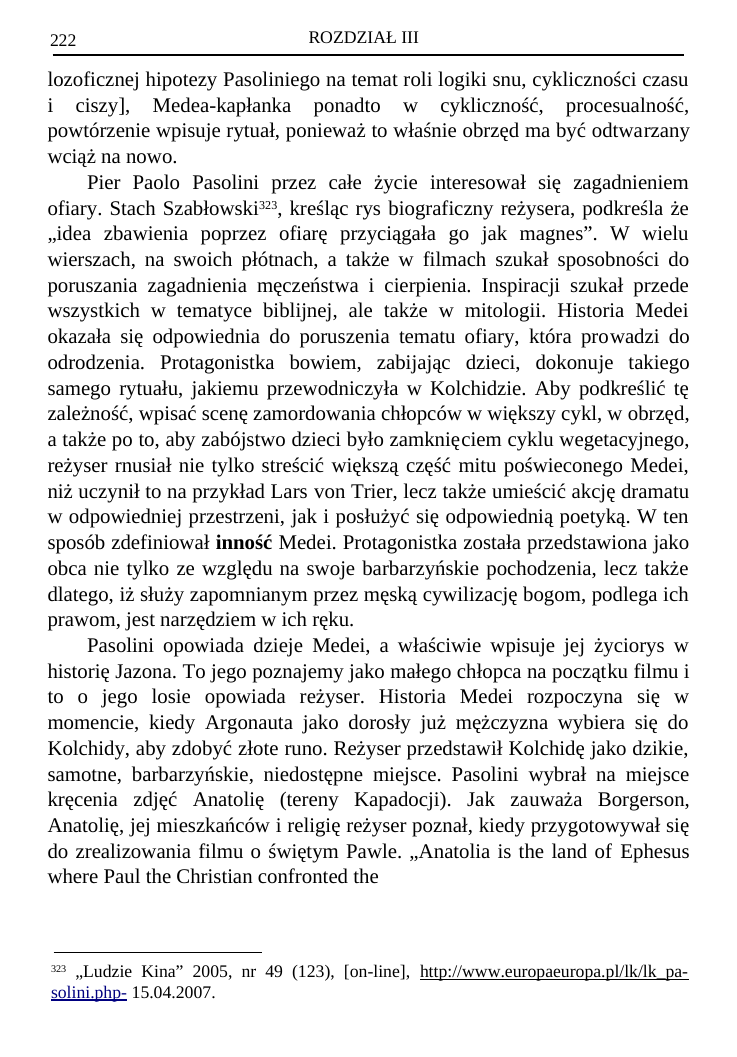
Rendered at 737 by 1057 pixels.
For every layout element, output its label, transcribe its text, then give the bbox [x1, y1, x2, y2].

text ROZDZIAŁ III [308, 27, 429, 47]
text lozoficznej hipotezy Pasoliniego na temat roli logiki snu, cykliczności czasu i ciszy], Medea-kapłanka ponadto w cykliczność, procesualność, powtórzenie wpisuje rytuał, ponieważ to właśnie obrzęd ma być odtwa­rzany wciąż na nowo. [47, 67, 690, 168]
text 323 „Ludzie Kina” 2005, nr 49 (123), [on-line], http://www.europaeuropa.pl/lk/lk_pa- solini.php- 15.04.2007. [51, 961, 688, 1002]
text Pier Paolo Pasolini przez całe życie interesował się zagadnieniem ofiary. Stach Szabłowski323, kreśląc rys biograficzny reżysera, podkreśla że „idea zbawienia poprzez ofiarę przyciągała go jak magnes”. W wielu wierszach, na swoich płótnach, a także w filmach szukał sposobności do poruszania zagadnienia męczeństwa i cierpienia. Inspiracji szukał przede wszystkich w tematyce biblijnej, ale także w mitologii. Historia Medei okazała się odpowiednia do poruszenia tematu ofiary, która pro­wadzi do odrodzenia. Protagonistka bowiem, zabijając dzieci, dokonu­je takiego samego rytuału, jakiemu przewodniczyła w Kolchidzie. Aby podkreślić tę zależność, wpisać scenę zamordowania chłopców w więk­szy cykl, w obrzęd, a także po to, aby zabójstwo dzieci było zamknię­ciem cyklu wegetacyjnego, reżyser rnusiał nie tylko streścić większą część mitu poświeconego Medei, niż uczynił to na przykład Lars von Trier, lecz także umieścić akcję dramatu w odpowiedniej przestrzeni, jak i posłużyć się odpowiednią poetyką. W ten sposób zdefiniował in­ność Medei. Protagonistka została przedstawiona jako obca nie tylko ze względu na swoje barbarzyńskie pochodzenia, lecz także dlatego, iż słu­ży zapomnianym przez męską cywilizację bogom, podlega ich prawom, jest narzędziem w ich ręku. [47, 170, 690, 631]
text Pasolini opowiada dzieje Medei, a właściwie wpisuje jej życiorys w historię Jazona. To jego poznajemy jako małego chłopca na począt­ku filmu i to o jego losie opowiada reżyser. Historia Medei rozpoczyna się w momencie, kiedy Argonauta jako dorosły już mężczyzna wybiera się do Kolchidy, aby zdobyć złote runo. Reżyser przedstawił Kolchidę jako dzikie, samotne, barbarzyńskie, niedostępne miejsce. Pasolini wybrał na miejsce kręcenia zdjęć Anatolię (tereny Kapadocji). Jak za­uważa Borgerson, Anatolię, jej mieszkańców i religię reżyser poznał, kiedy przygotowywał się do zrealizowania filmu o świętym Pawle. „Anatolia is the land of Ephesus where Paul the Christian confronted the [47, 633, 690, 888]
text 222 [50, 29, 84, 50]
